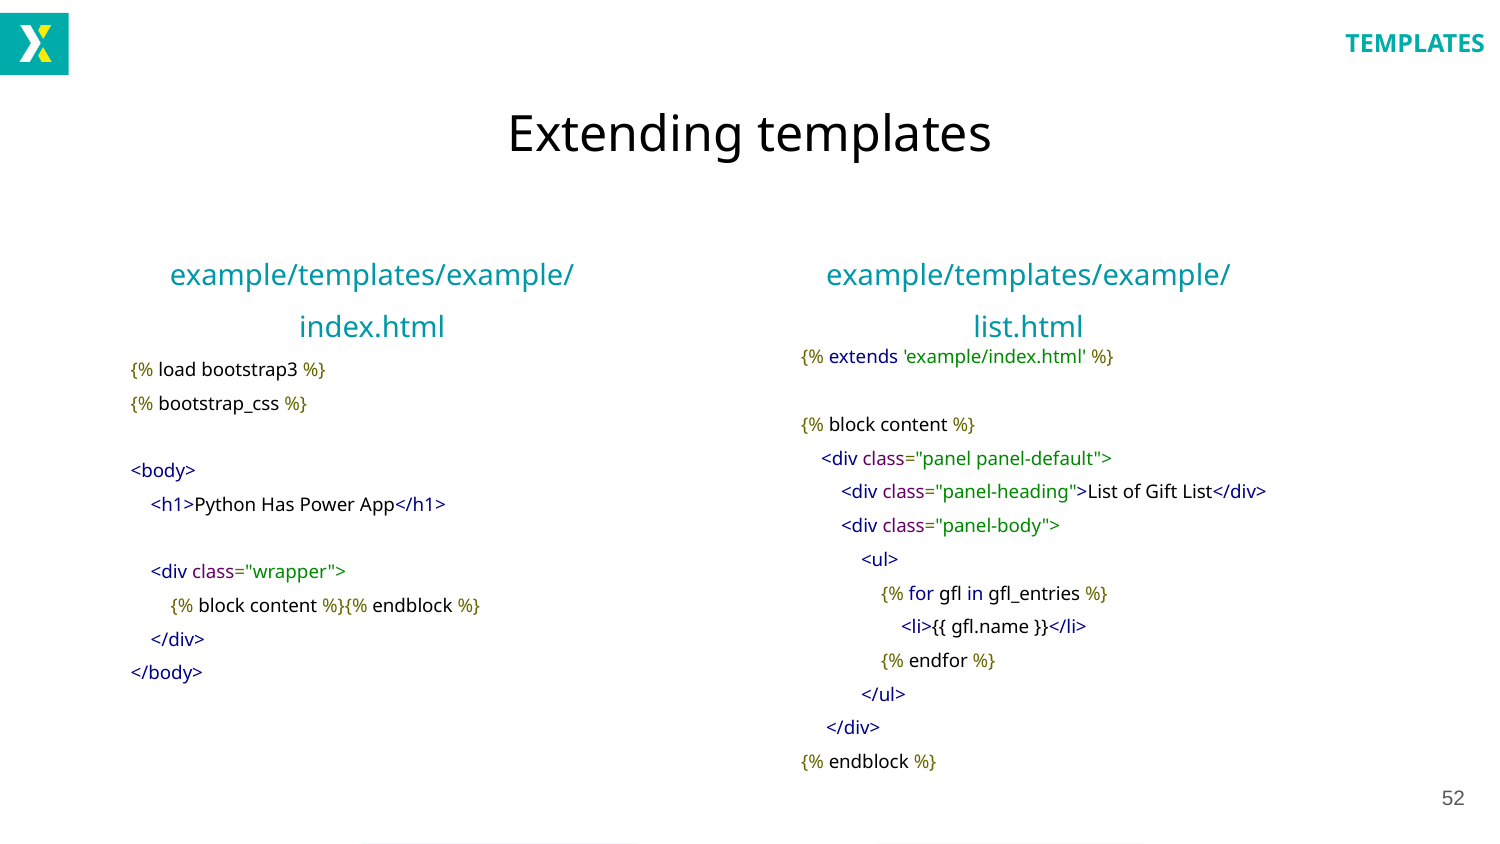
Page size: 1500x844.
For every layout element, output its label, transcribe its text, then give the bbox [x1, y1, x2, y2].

text_box {% extends 'example/index.html' %} {% block content %} <div class="panel panel-default"> <div class="panel-heading">List of Gift List</div> <div class="panel-body"> <ul> {% for gfl in gfl_entries %} <li>{{ gfl.name }}</li> {% endfor %} </ul> </div> {% endblock %} [785, 318, 1469, 814]
text_box example/templates/example/index.html [92, 223, 653, 289]
slide_number [1389, 764, 1480, 830]
text_box {% load bootstrap3 %} {% bootstrap_css %} <body> <h1>Python Has Power App</h1> <div class="wrapper"> {% block content %}{% endblock %} </div> </body> [115, 331, 604, 615]
picture [17, 25, 54, 62]
text_box example/templates/example/list.html [761, 223, 1296, 289]
text_box Extending templates [115, 86, 1385, 181]
